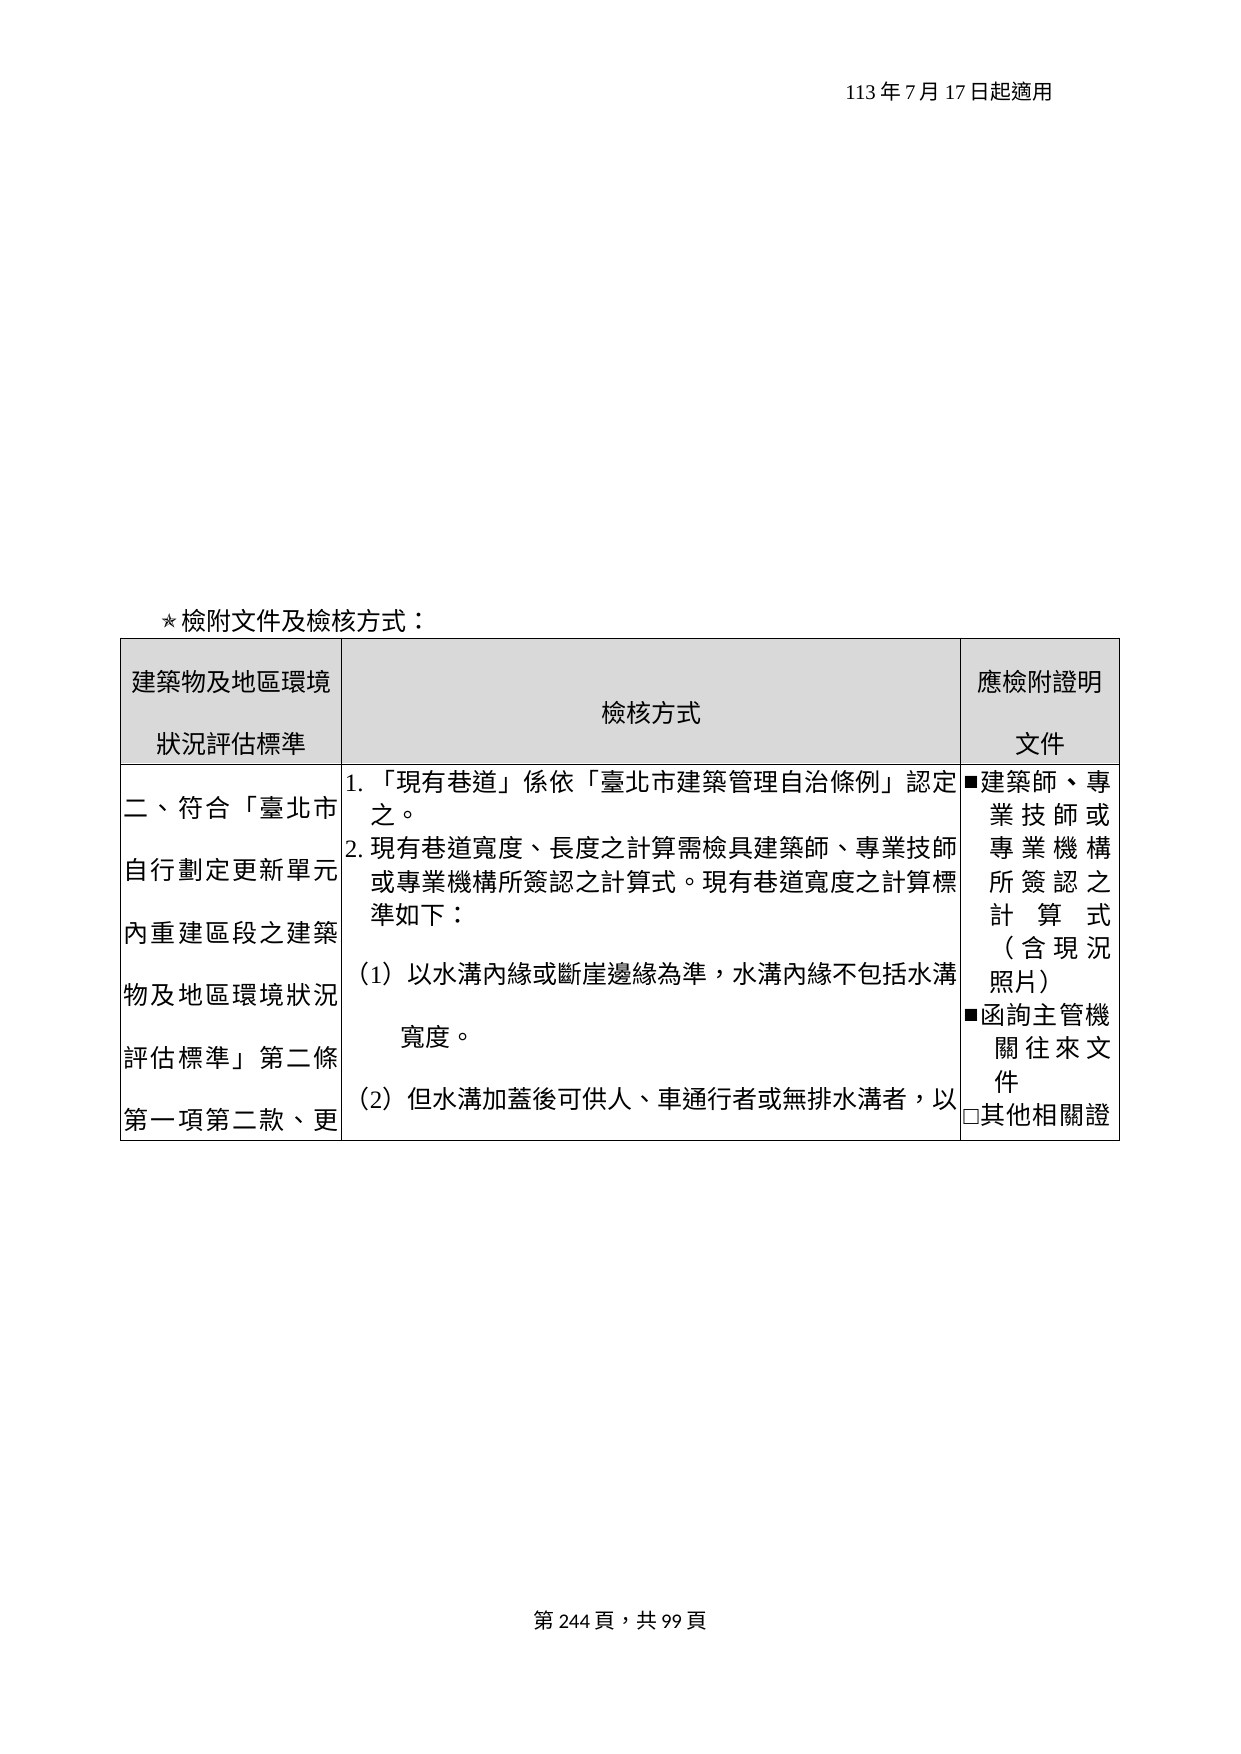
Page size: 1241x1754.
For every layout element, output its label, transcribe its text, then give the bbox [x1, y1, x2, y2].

table_cell ■建築師、專業技師或專業機構所簽認之計算式（含現況照片） ■函詢主管機關往來文件 □其他相關證 [961, 765, 1119, 1139]
text 檢附文件及檢核方式： [158, 601, 1053, 637]
table_header 建築物及地區環境狀況評估標準 [121, 639, 341, 763]
table_cell 「現有巷道」係依「臺北市建築管理自治條例」認定之。 現有巷道寬度、長度之計算需檢具建築師、專業技師或專業機構所簽認之計算式。現有巷道寬度之計算標準如下： （1）以水溝內緣或斷崖邊緣為準，水溝內緣不包括水溝寬度。 （2）但水溝加蓋後可供人、車通行者或無排水溝者，以 [342, 765, 960, 1139]
table_header 應檢附證明 文件 [961, 639, 1119, 763]
table_cell 二、符合「臺北市自行劃定更新單元內重建區段之建築物及地區環境狀況評估標準」第二條第一項第二款、更 [121, 765, 341, 1139]
table_header 檢核方式 [342, 639, 960, 763]
